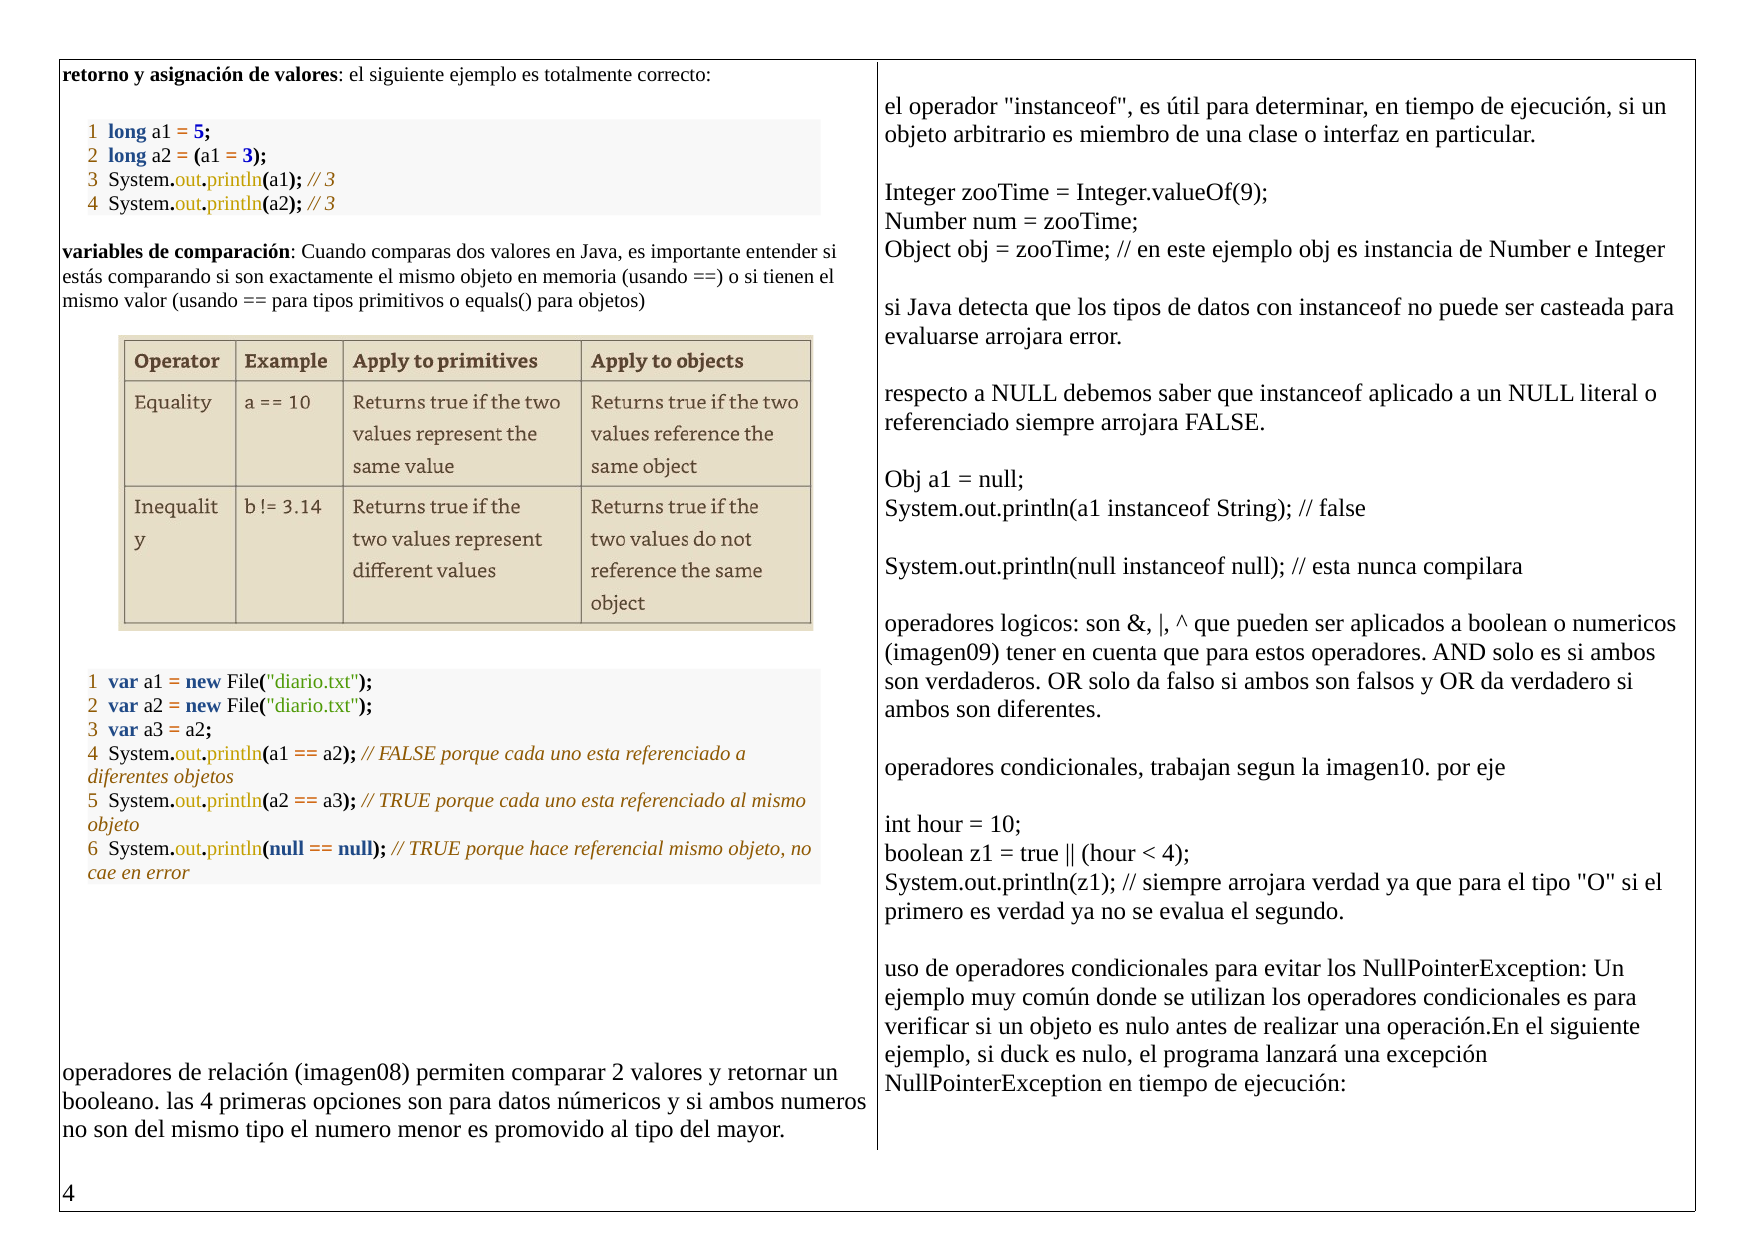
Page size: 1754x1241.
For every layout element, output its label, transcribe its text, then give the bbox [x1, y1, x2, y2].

text System.out.println(z1); // siempre arrojara verdad ya que para el tipo "O" si el primero es verdad ya no se evalua el segundo. [884, 867, 1692, 924]
text Integer zooTime = Integer.valueOf(9); [884, 177, 1692, 206]
text el operador "instanceof", es útil para determinar, en tiempo de ejecución, si un objeto arbitrario es miembro de una clase o interfaz en particular. [884, 91, 1692, 148]
text variables de comparación: Cuando comparas dos valores en Java, es importante entender si estás comparando si son exactamente el mismo objeto en memoria (usando ==) o si tienen el mismo valor (usando == para tipos primitivos o equals() para objetos) [62, 239, 869, 312]
text operadores condicionales, trabajan segun la imagen10. por eje [884, 752, 1692, 781]
text boolean z1 = true || (hour < 4); [884, 838, 1692, 867]
text uso de operadores condicionales para evitar los NullPointerException: Un ejemplo muy común donde se utilizan los operadores condicionales es para verificar si un objeto es nulo antes de realizar una operación.En el siguiente ejemplo, si duck es nulo, el programa lanzará una excepción NullPointerException en tiempo de ejecución: [884, 953, 1692, 1097]
picture [118, 335, 814, 631]
text Object obj = zooTime; // en este ejemplo obj es instancia de Number e Integer [884, 234, 1692, 263]
text operadores logicos: son &, |, ^ que pueden ser aplicados a boolean o numericos (imagen09) tener en cuenta que para estos operadores. AND solo es si ambos son verdaderos. OR solo da falso si ambos son falsos y OR da verdadero si ambos son diferentes. [884, 608, 1692, 723]
text Obj a1 = null; [884, 464, 1692, 493]
text int hour = 10; [884, 809, 1692, 838]
text System.out.println(a1 instanceof String); // false [884, 493, 1692, 522]
text operadores de relación (imagen08) permiten comparar 2 valores y retornar un booleano. las 4 primeras opciones son para datos númericos y si ambos numeros no son del mismo tipo el numero menor es promovido al tipo del mayor. [62, 1057, 869, 1143]
text System.out.println(null instanceof null); // esta nunca compilara [884, 551, 1692, 579]
text retorno y asignación de valores: el siguiente ejemplo es totalmente correcto: [62, 62, 869, 86]
text si Java detecta que los tipos de datos con instanceof no puede ser casteada para evaluarse arrojara error. [884, 292, 1692, 349]
text Number num = zooTime; [884, 206, 1692, 234]
text respecto a NULL debemos saber que instanceof aplicado a un NULL literal o referenciado siempre arrojara FALSE. [884, 378, 1692, 436]
